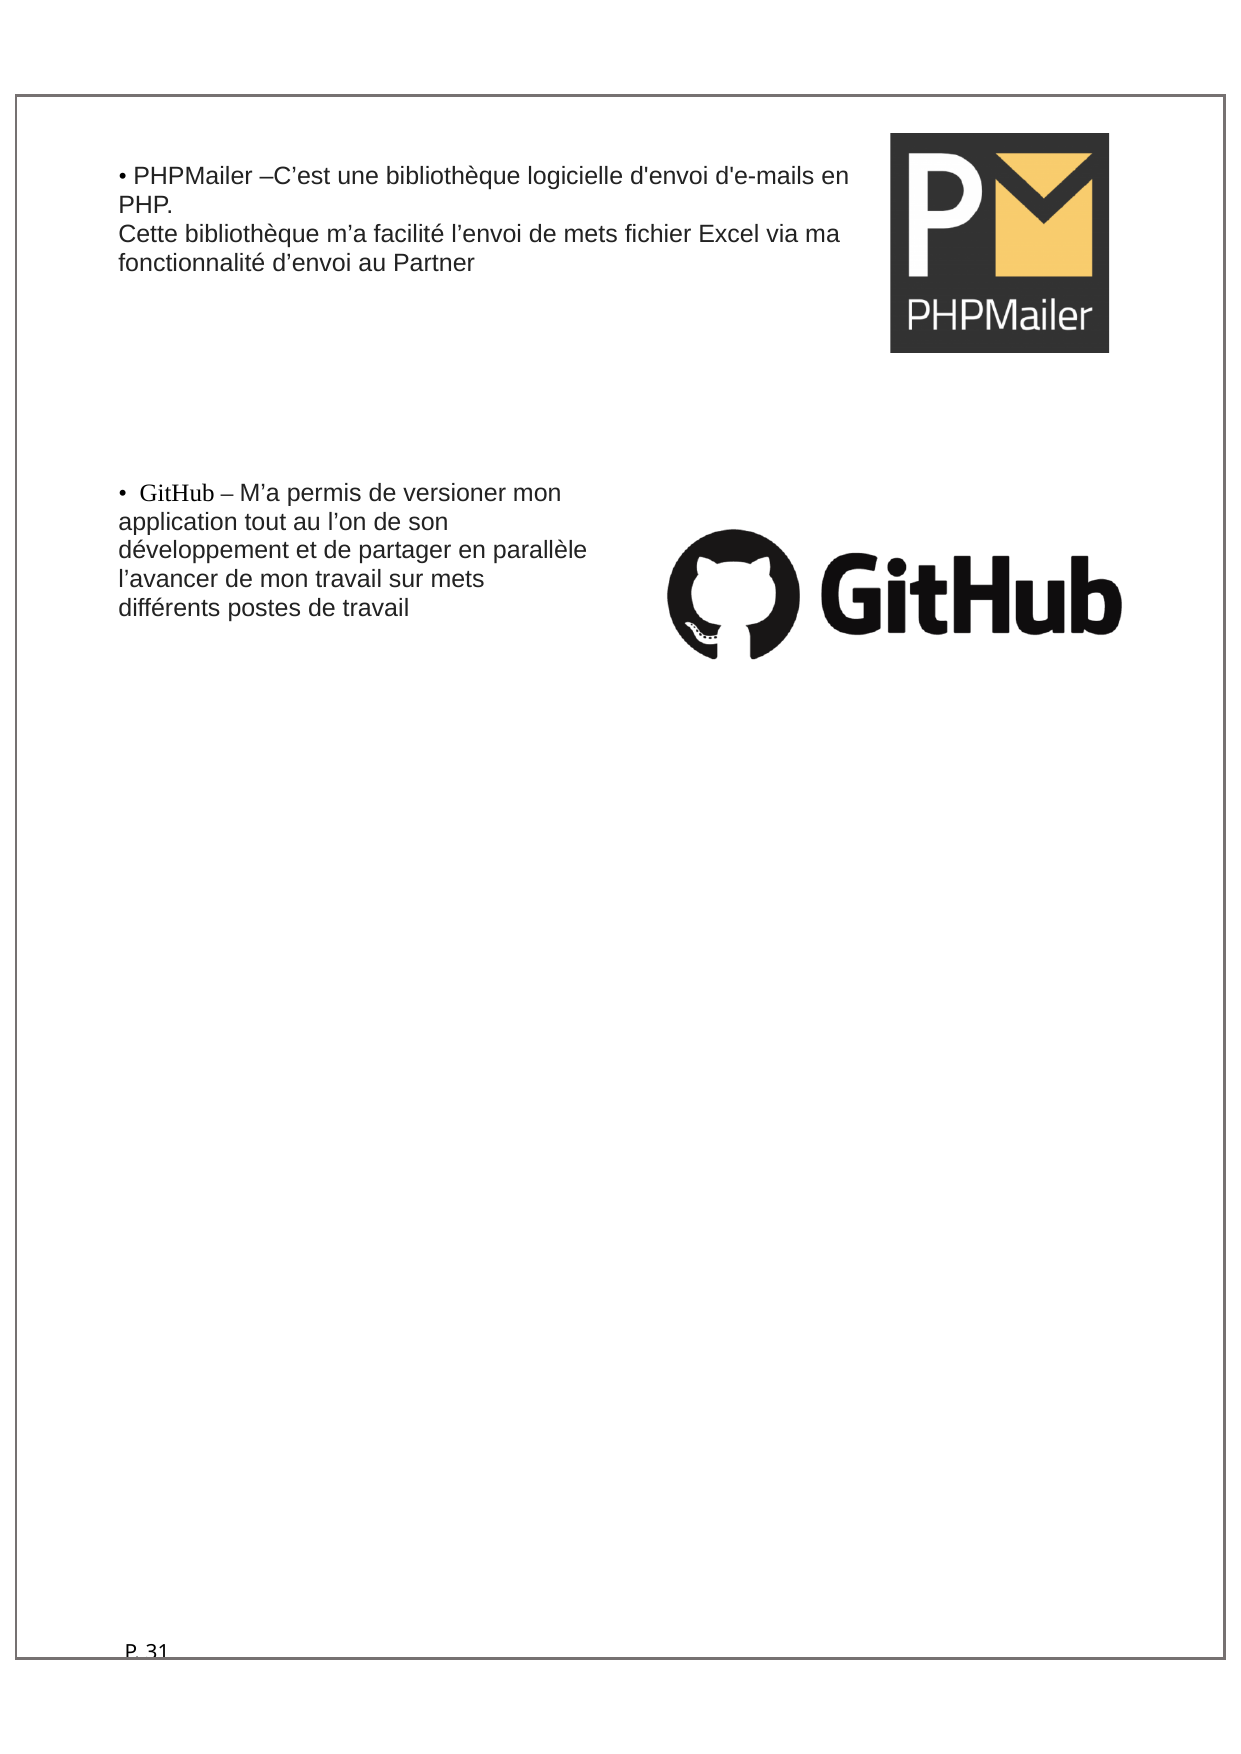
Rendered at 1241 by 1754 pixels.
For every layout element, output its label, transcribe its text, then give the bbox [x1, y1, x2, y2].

text Cette bibliothèque m’a facilité l’envoi de mets fichier Excel via ma fonctionnalité d’envoi au Partner [118, 219, 890, 276]
text • PHPMailer –C’est une bibliothèque logicielle d'envoi d'e-mails en PHP. [118, 161, 890, 219]
text • GitHub – M’a permis de versioner mon application tout au l’on de son développement et de partager en parallèle l’avancer de mon travail sur mets différents postes de travail [118, 478, 1122, 621]
